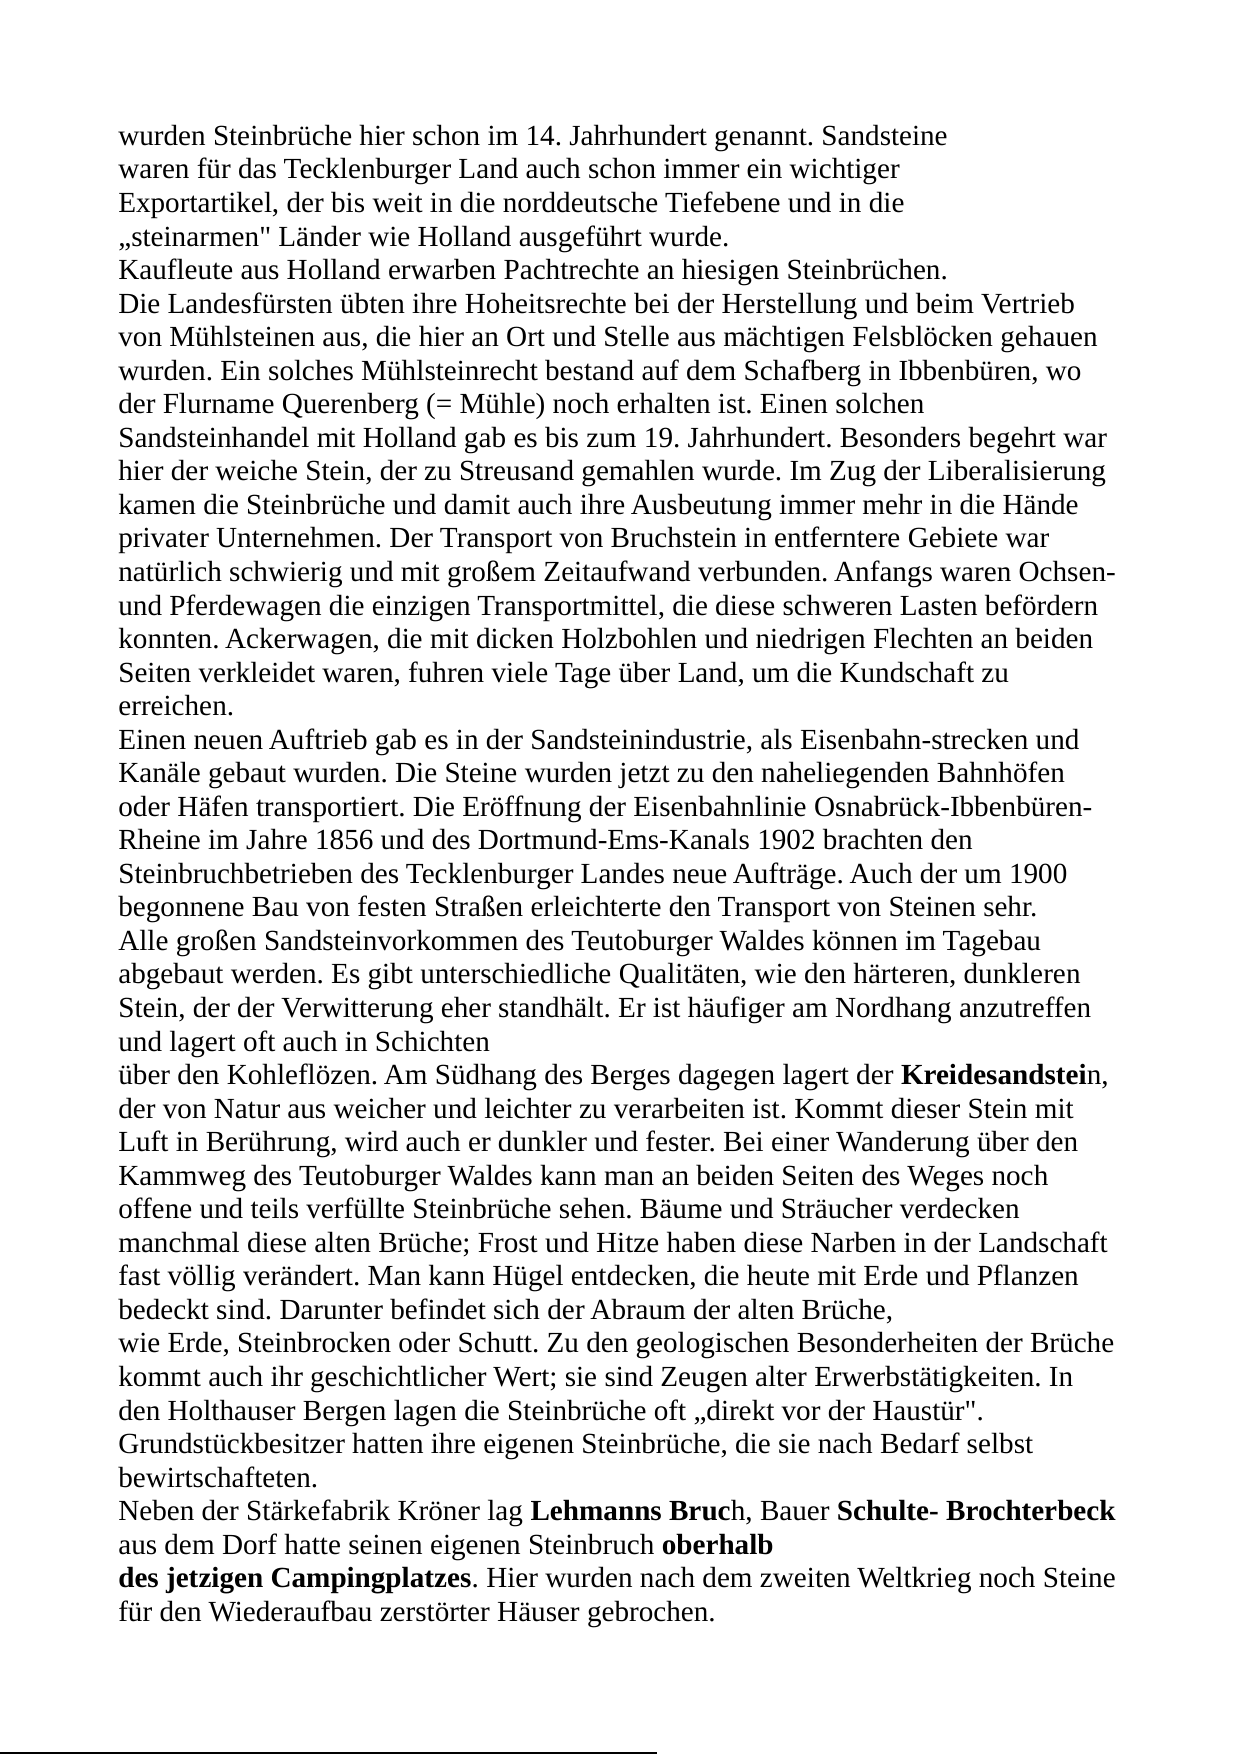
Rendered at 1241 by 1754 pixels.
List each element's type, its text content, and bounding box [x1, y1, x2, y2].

text Einen neuen Auftrieb gab es in der Sandsteinindustrie, als Eisenbahn-strecken und Kanäle gebaut wurden. Die Steine wurden jetzt zu den naheliegenden Bahnhöfen oder Häfen transportiert. Die Eröffnung der Eisenbahnlinie Osnabrück-Ibbenbüren-Rheine im Jahre 1856 und des Dortmund-Ems-Kanals 1902 brachten den Steinbruchbetrieben des Tecklenburger Landes neue Aufträge. Auch der um 1900 begonnene Bau von festen Straßen erleichterte den Transport von Steinen sehr. [118, 722, 1122, 923]
text Neben der Stärkefabrik Kröner lag Lehmanns Bruch, Bauer Schulte- Brochterbeck aus dem Dorf hatte seinen eigenen Steinbruch oberhalb [118, 1493, 1122, 1560]
text über den Kohleflözen. Am Südhang des Berges dagegen lagert der Kreidesandstein, der von Natur aus weicher und leichter zu verarbeiten ist. Kommt dieser Stein mit Luft in Berührung, wird auch er dunkler und fester. Bei einer Wanderung über den Kammweg des Teuto­burger Waldes kann man an beiden Seiten des Weges noch offene und teils verfüllte Steinbrüche sehen. Bäume und Sträucher verdecken manchmal diese al­ten Brüche; Frost und Hitze haben diese Narben in der Landschaft fast völlig verändert. Man kann Hügel ent­decken, die heute mit Erde und Pflanzen bedeckt sind. Darunter befindet sich der Abraum der alten Brüche, [118, 1057, 1122, 1326]
text „stein­armen" Länder wie Holland ausgeführt wurde. [118, 219, 1019, 252]
text wurden Steinbrüche hier schon im 14. Jahrhundert ge­nannt. Sandsteine waren für das Tecklenburger Land auch schon immer ein wichtiger Exportartikel, der bis weit in die norddeutsche Tiefebene und in die [118, 118, 1019, 219]
text Kaufleute aus Holland erwarben Pachtrechte an hiesi­gen Steinbrüchen. [118, 252, 1122, 286]
text des jet­zigen Campingplatzes. Hier wurden nach dem zwei­ten Weltkrieg noch Steine für den Wiederaufbau zer­störter Häuser gebrochen. [118, 1560, 1122, 1627]
text Die Landesfürsten übten ihre Ho­heitsrechte bei der Herstellung und beim Vertrieb von Mühlsteinen aus, die hier an Ort und Stelle aus mäch­tigen Felsblöcken gehauen wurden. Ein solches Mühl­steinrecht bestand auf dem Schafberg in Ibbenbüren, wo der Flurname Querenberg (= Mühle) noch erhalten ist. Einen solchen Sandsteinhandel mit Holland gab es bis zum 19. Jahrhundert. Besonders begehrt war hier der weiche Stein, der zu Streusand gemahlen wurde. Im Zug der Liberalisierung kamen die Steinbrüche und damit auch ihre Ausbeutung immer mehr in die Hände privater Unternehmen. Der Transport von Bruchstein in entferntere Gebiete war natürlich schwierig und mit großem Zeitaufwand verbunden. Anfangs waren Ochsen- und Pferdewa­gen die einzigen Transportmittel, die diese schweren Lasten befördern konnten. Ackerwagen, die mit dicken Holzbohlen und niedrigen Flechten an beiden Sei­ten verkleidet waren, fuhren viele Tage über Land, um die Kundschaft zu erreichen. [118, 286, 1122, 722]
text wie Erde, Steinbrocken oder Schutt. Zu den geologischen Besonderheiten der Brüche kommt auch ihr geschichtlicher Wert; sie sind Zeugen alter Erwerbstätigkeiten. In den Holthauser Bergen lagen die Steinbrüche oft „direkt vor der Haustür". Grundstückbesitzer hatten ihre eigenen Steinbrüche, die sie nach Bedarf selbst bewirtschafteten. [118, 1326, 1122, 1493]
text Alle großen Sandsteinvorkommen des Teutoburger Waldes können im Tagebau abgebaut werden. Es gibt unterschiedliche Qualitäten, wie den härteren, dunkle­ren Stein, der der Verwitterung eher standhält. Er ist häufiger am Nordhang anzutreffen und lagert oft auch in Schichten [118, 923, 1122, 1057]
